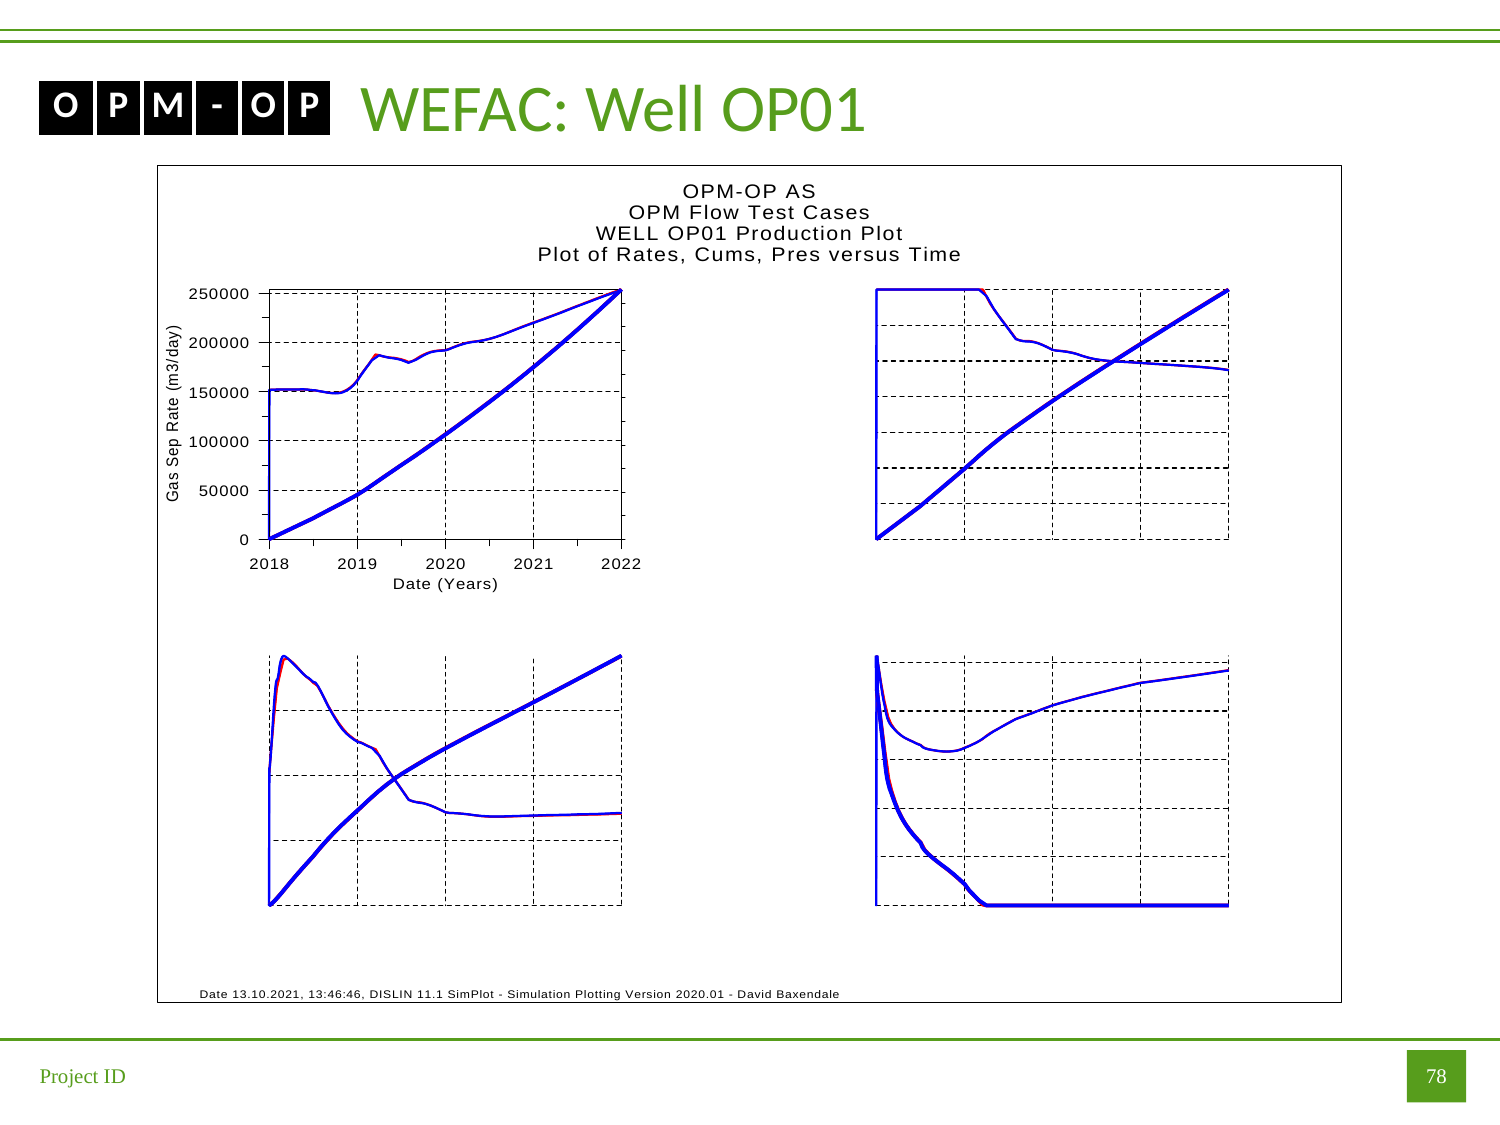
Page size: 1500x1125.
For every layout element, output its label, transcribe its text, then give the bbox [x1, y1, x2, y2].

picture [157, 165, 1343, 1004]
title WEFAC: well OP01 [360, 77, 1425, 153]
